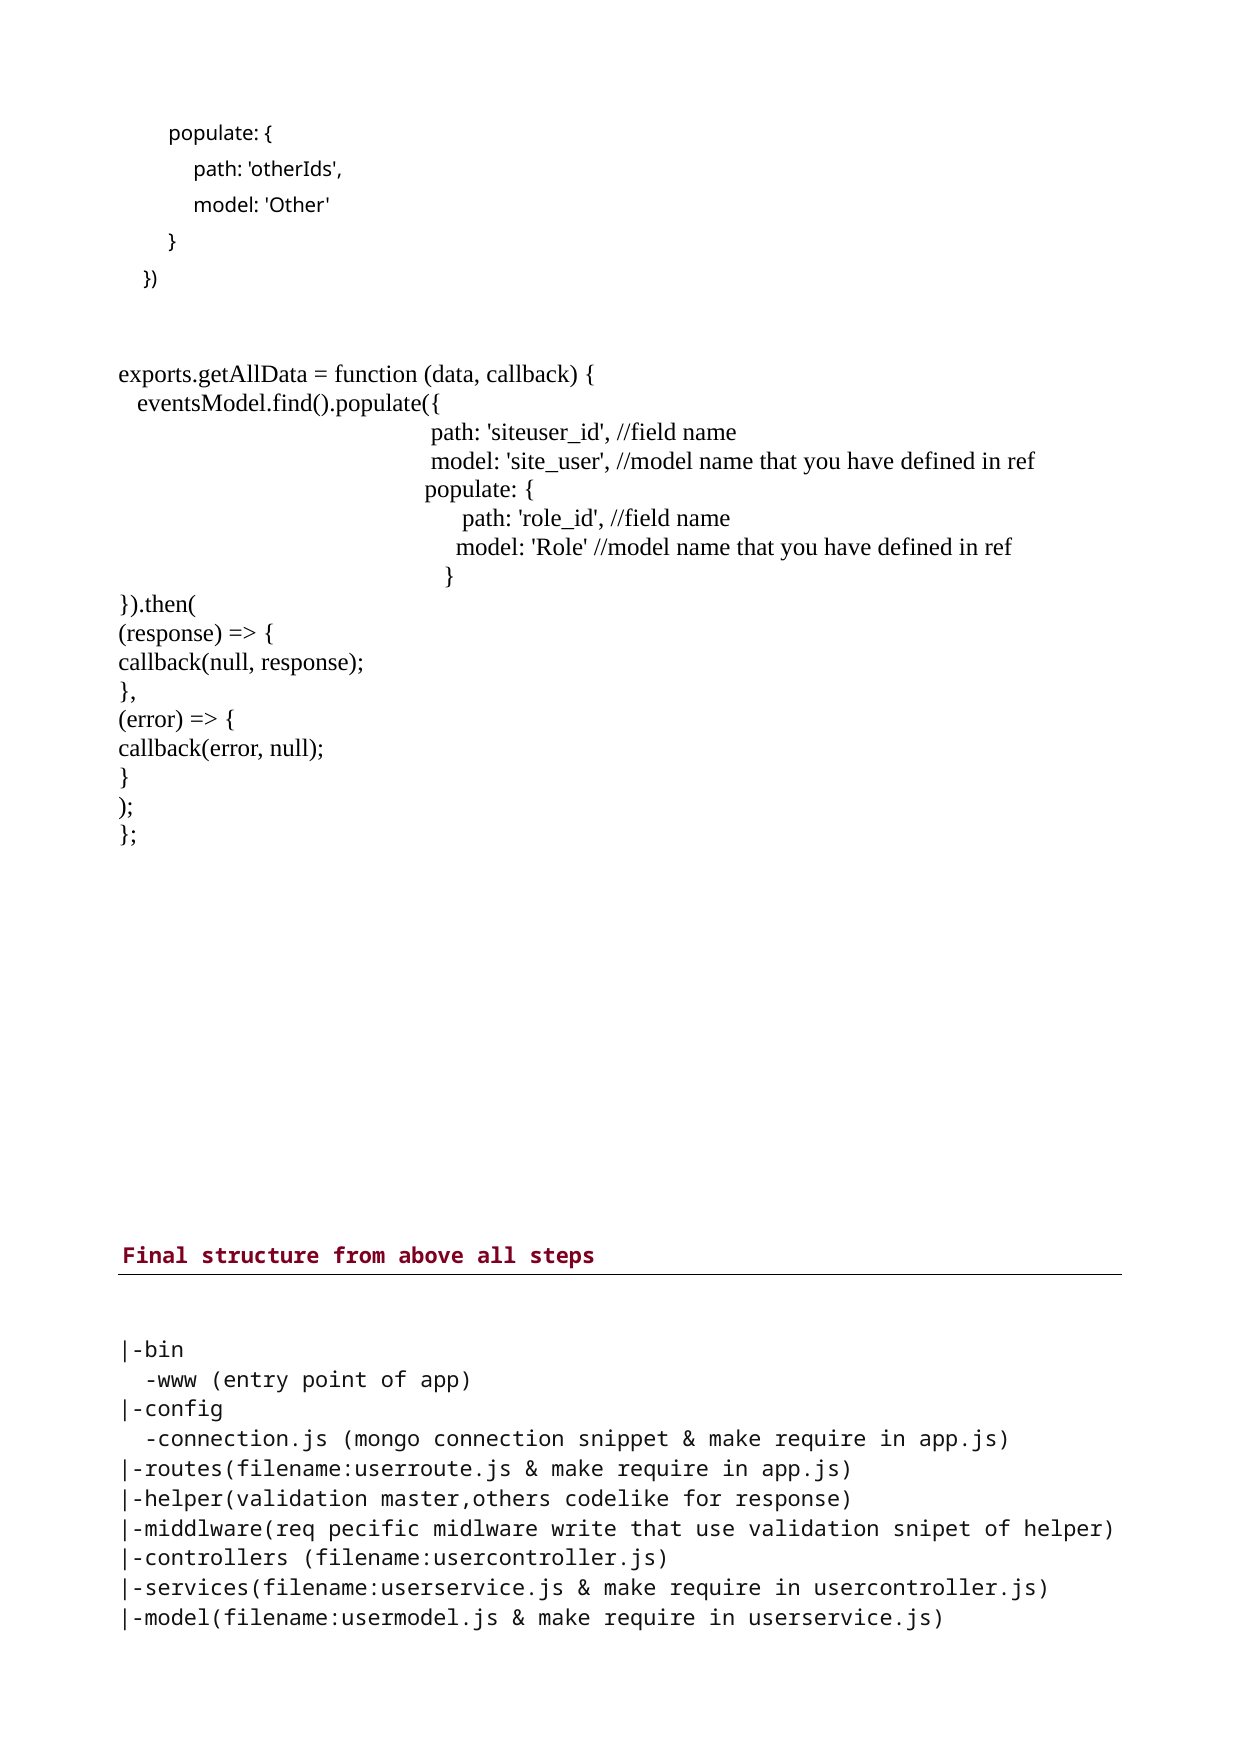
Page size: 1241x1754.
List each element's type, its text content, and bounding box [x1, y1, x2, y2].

text |-model(filename:usermodel.js & make require in userservice.js) [118, 1602, 1122, 1632]
text model: 'site_user', //model name that you have defined in ref [118, 446, 1122, 474]
text } [118, 227, 1122, 255]
text |-services(filename:userservice.js & make require in usercontroller.js) [118, 1572, 1122, 1602]
text -connection.js (mongo connection snippet & make require in app.js) [118, 1423, 1122, 1453]
text ); [118, 791, 1122, 819]
text populate: { [118, 474, 1122, 503]
text }; [118, 819, 1122, 848]
text |-helper(validation master,others codelike for response) [118, 1483, 1122, 1512]
text path: 'otherIds', [118, 154, 1122, 182]
text callback(null, response); [118, 647, 1122, 676]
text } [118, 762, 1122, 791]
text -www (entry point of app) [118, 1363, 1122, 1393]
text |-config [118, 1393, 1122, 1423]
text (response) => { [118, 618, 1122, 647]
text path: 'siteuser_id', //field name [118, 417, 1122, 446]
text Final structure from above all steps [118, 1236, 1122, 1274]
text |-bin [118, 1334, 1122, 1363]
text (error) => { [118, 704, 1122, 733]
text }, [118, 676, 1122, 704]
text }).then( [118, 589, 1122, 618]
text model: 'Other' [118, 191, 1122, 219]
text exports.getAllData = function (data, callback) { [118, 359, 1122, 388]
text } [118, 561, 1122, 589]
text populate: { [118, 118, 1122, 146]
text eventsModel.find().populate({ [118, 388, 1122, 417]
text }) [118, 263, 1122, 292]
text model: 'Role' //model name that you have defined in ref [118, 532, 1122, 561]
text path: 'role_id', //field name [118, 503, 1122, 532]
text callback(error, null); [118, 733, 1122, 762]
text |-middlware(req pecific midlware write that use validation snipet of helper) [118, 1512, 1122, 1542]
text |-controllers (filename:usercontroller.js) [118, 1542, 1122, 1572]
text |-routes(filename:userroute.js & make require in app.js) [118, 1453, 1122, 1483]
